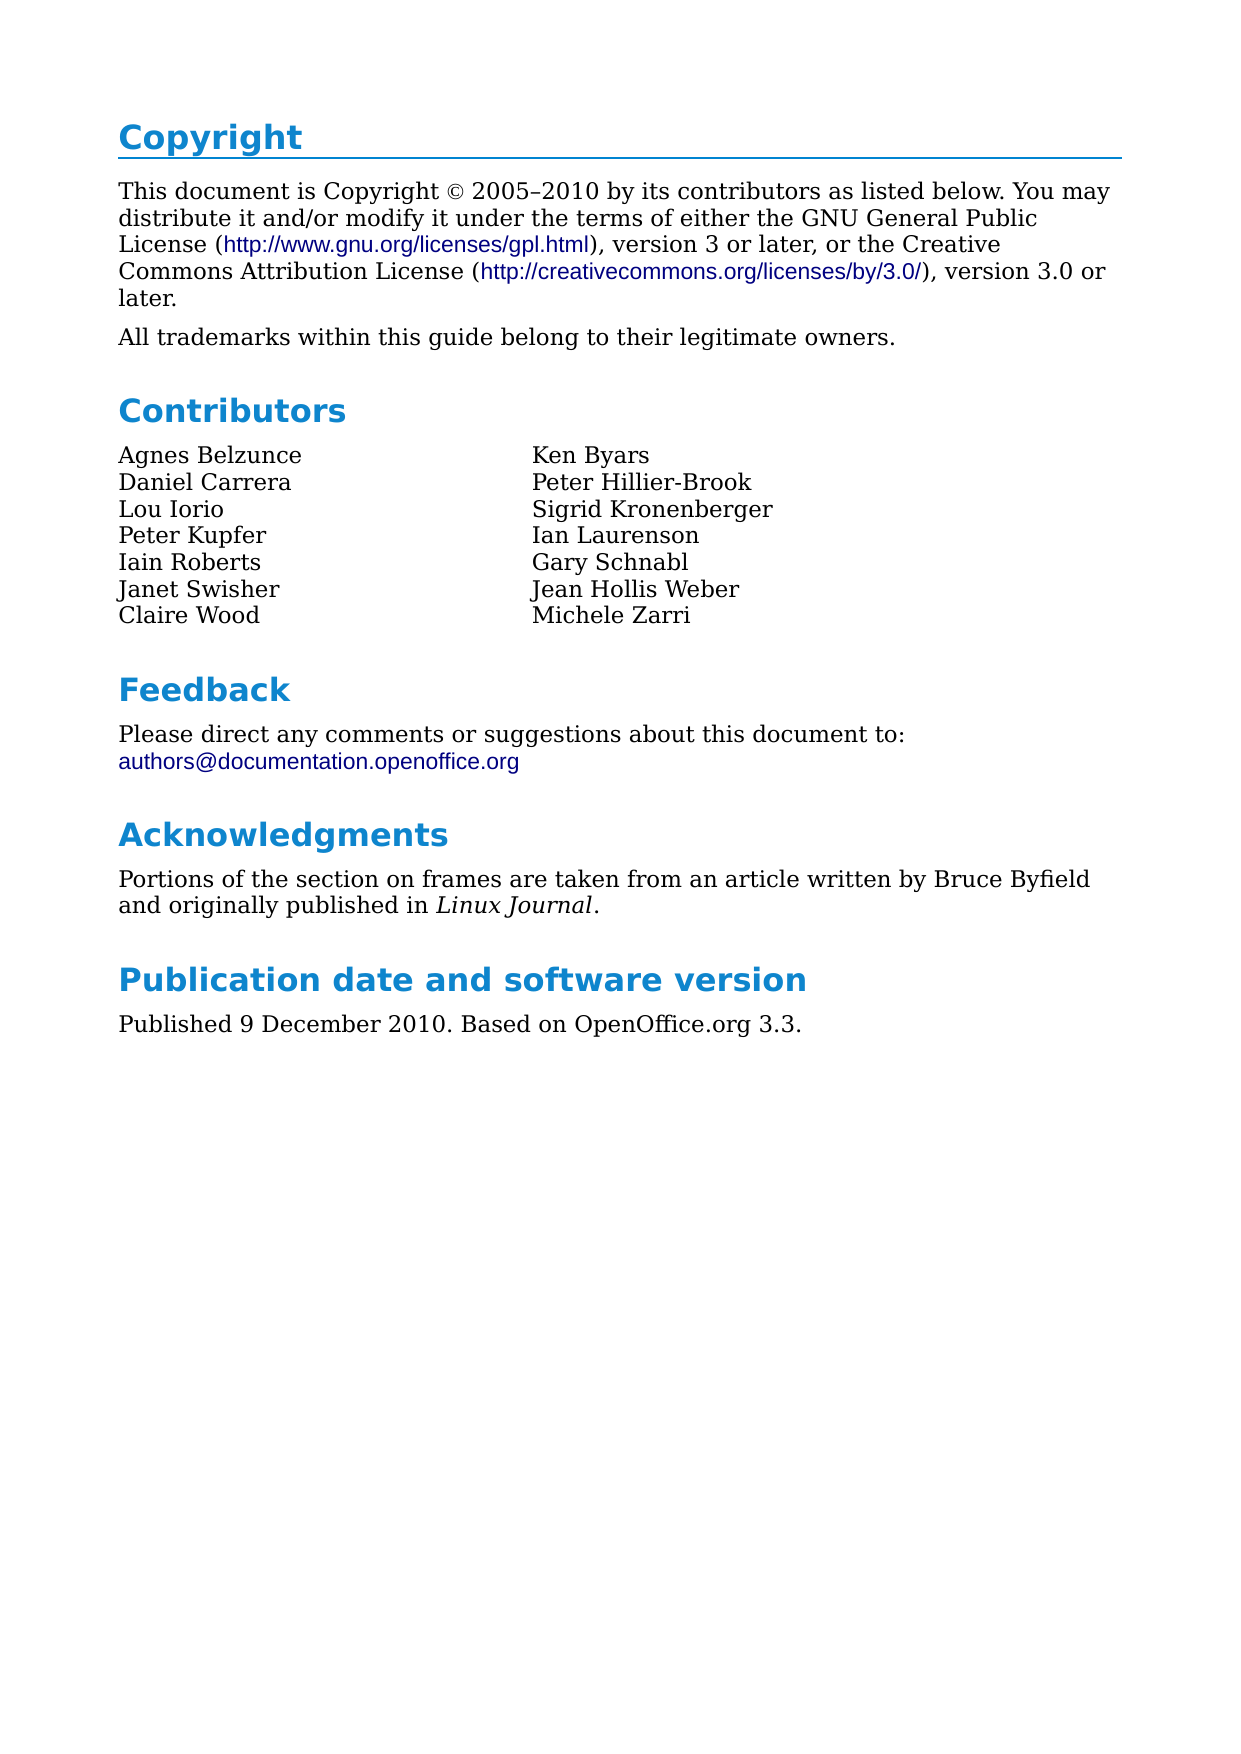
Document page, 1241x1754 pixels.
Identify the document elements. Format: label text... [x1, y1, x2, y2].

text Agnes Belzunce Ken Byars Daniel Carrera Peter Hillier-Brook Lou Iorio Sigrid Kronenberger Peter Kupfer Ian Laurenson Iain Roberts Gary Schnabl Janet Swisher Jean Hollis Weber Claire Wood Michele Zarri [118, 443, 1122, 629]
text Feedback [118, 671, 1122, 709]
text Published 9 December 2010. Based on OpenOffice.org 3.3. [118, 1011, 1122, 1038]
text Contributors [118, 393, 1122, 430]
text This document is Copyright © 2005–2010 by its contributors as listed below. You may distribute it and/or modify it under the terms of either the GNU General Public License (http://www.gnu.org/licenses/gpl.html), version 3 or later, or the Creative Commons Attribution License (http://creativecommons.org/licenses/by/3.0/), version 3.0 or later. [118, 178, 1122, 312]
subtitle Copyright [118, 118, 1122, 157]
text Publication date and software version [118, 961, 1122, 999]
text Portions of the section on frames are taken from an article written by Bruce Byfield and originally published in Linux Journal. [118, 866, 1122, 919]
text Please direct any comments or suggestions about this document to: authors@documentation.openoffice.org [118, 721, 1122, 774]
text All trademarks within this guide belong to their legitimate owners. [118, 324, 1122, 351]
text Acknowledgments [118, 816, 1122, 853]
